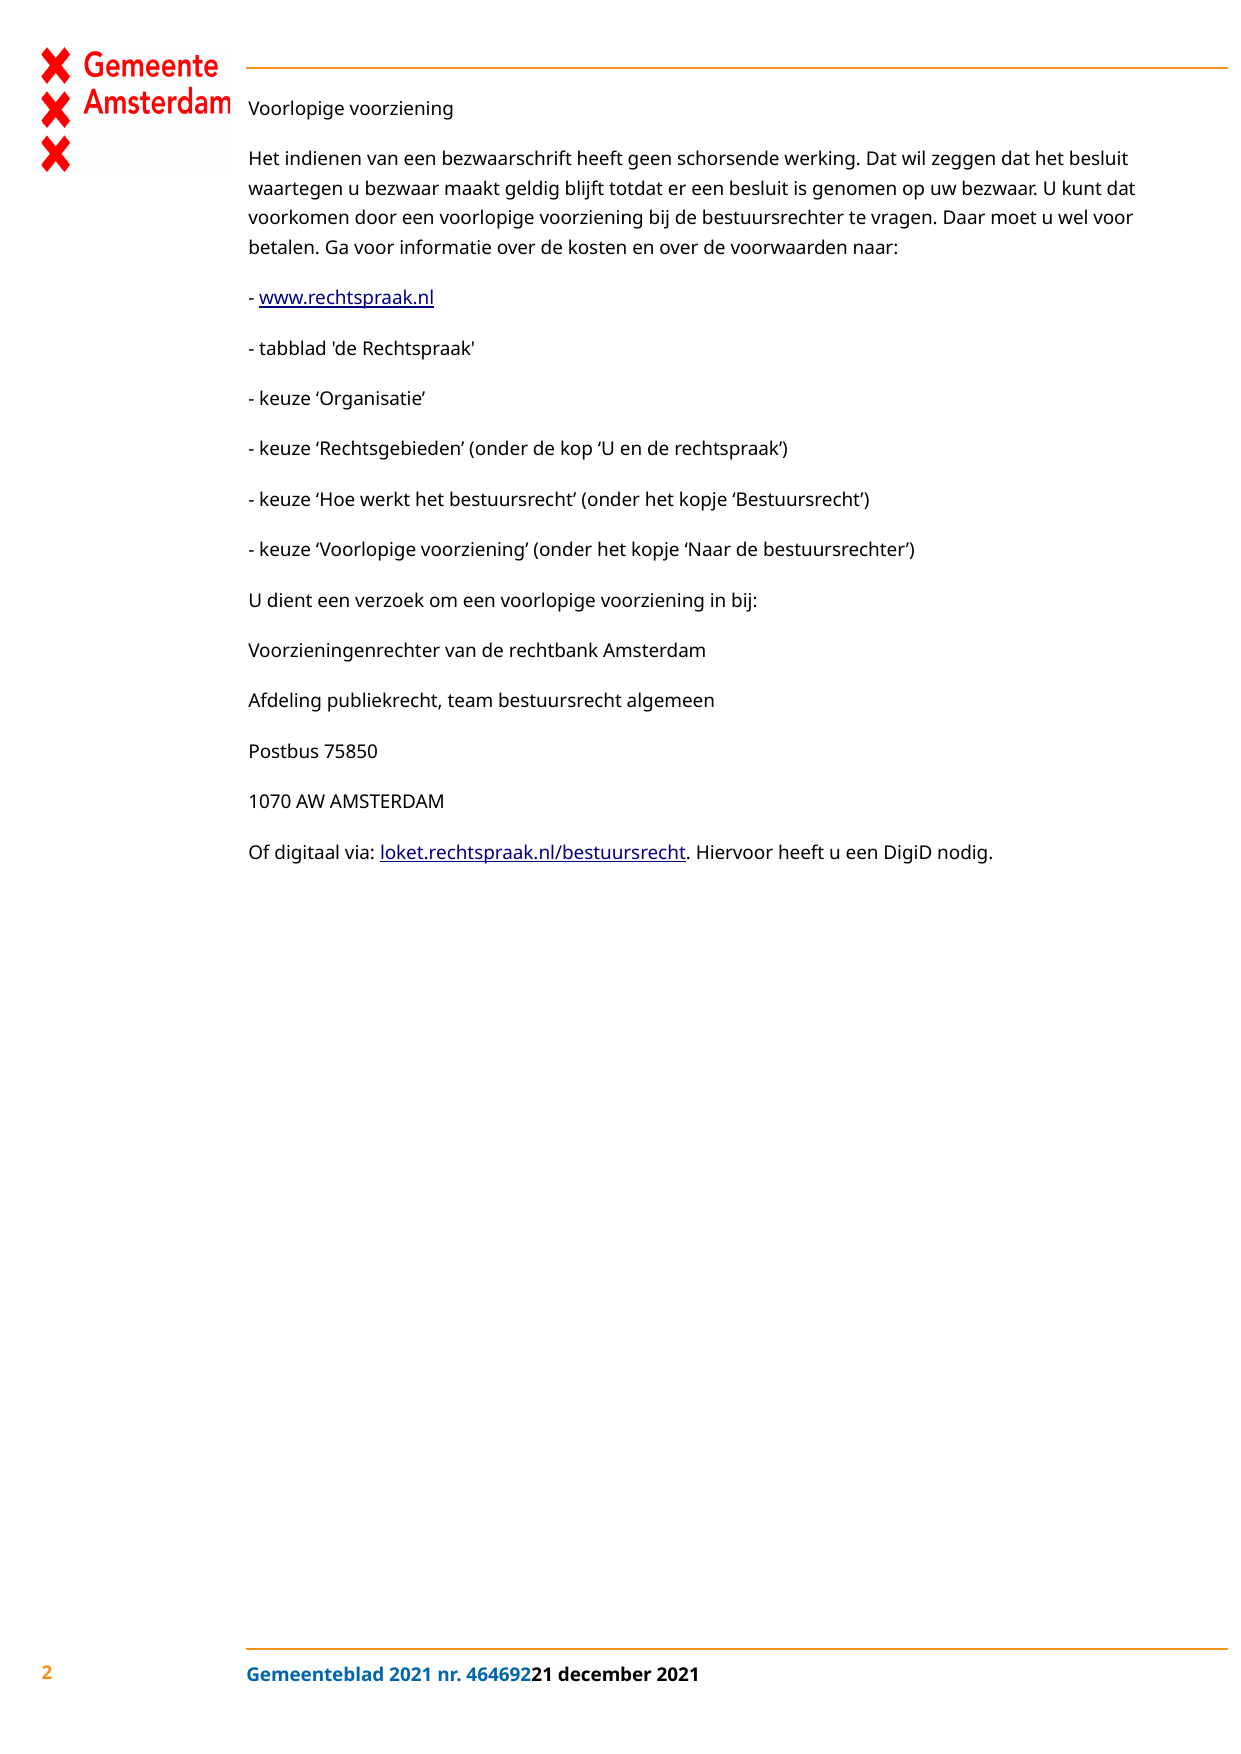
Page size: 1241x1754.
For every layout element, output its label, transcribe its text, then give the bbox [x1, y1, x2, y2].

text - keuze ‘Organisatie’ [248, 385, 1152, 411]
text Voorlopige voorziening [248, 95, 1152, 121]
text - tabblad 'de Rechtspraak' [248, 335, 1152, 361]
text Of digitaal via: loket.rechtspraak.nl/bestuursrecht. Hiervoor heeft u een DigiD nodig. [248, 839, 1152, 865]
text Afdeling publiekrecht, team bestuursrecht algemeen [248, 688, 1152, 713]
text - www.rechtspraak.nl [248, 284, 1152, 310]
text - keuze ‘Rechtsgebieden’ (onder de kop ‘U en de rechtspraak’) [248, 436, 1152, 461]
text 1070 AW AMSTERDAM [248, 788, 1152, 814]
text Voorzieningenrechter van de rechtbank Amsterdam [248, 637, 1152, 663]
text Het indienen van een bezwaarschrift heeft geen schorsende werking. Dat wil zeggen dat het besluit waartegen u bezwaar maakt geldig blijft totdat er een besluit is genomen op uw bezwaar. U kunt dat voorkomen door een voorlopige voorziening bij de bestuursrechter te vragen. Daar moet u wel voor betalen. Ga voor informatie over de kosten en over de voorwaarden naar: [248, 145, 1152, 260]
text - keuze ‘Hoe werkt het bestuursrecht’ (onder het kopje ‘Bestuursrecht’) [248, 486, 1152, 512]
text - keuze ‘Voorlopige voorziening’ (onder het kopje ‘Naar de bestuursrechter’) [248, 536, 1152, 562]
text Postbus 75850 [248, 738, 1152, 764]
text U dient een verzoek om een voorlopige voorziening in bij: [248, 587, 1152, 613]
picture [41, 47, 231, 172]
